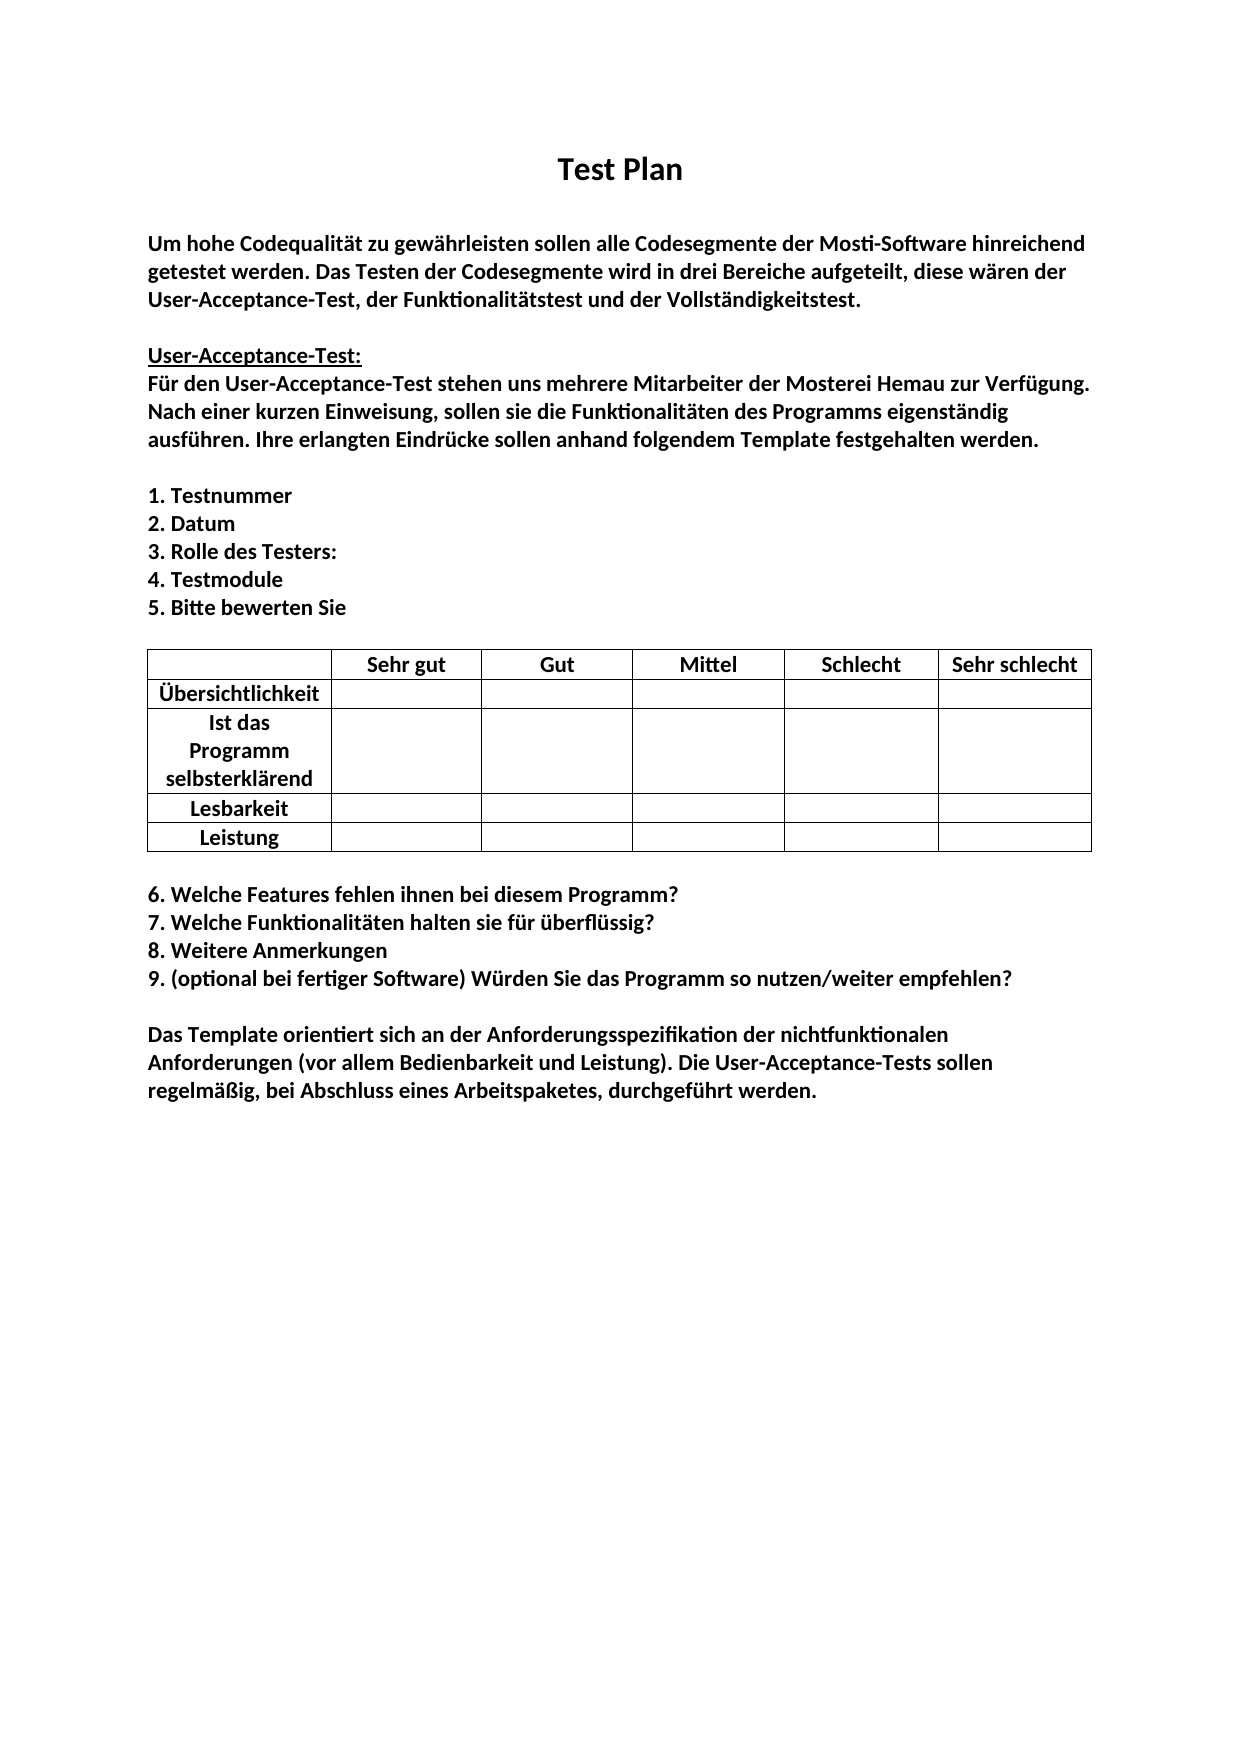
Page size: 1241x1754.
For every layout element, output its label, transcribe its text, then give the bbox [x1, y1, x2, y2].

text 8. Weitere Anmerkungen [148, 936, 1093, 964]
table_cell [939, 709, 1091, 793]
table_header [148, 650, 331, 678]
text Für den User-Acceptance-Test stehen uns mehrere Mitarbeiter der Mosterei Hemau zur Verfügung. Nach einer kurzen Einweisung, sollen sie die Funktionalitäten des Programms eigenständig ausführen. Ihre erlangten Eindrücke sollen anhand folgendem Template festgehalten werden. [148, 369, 1093, 453]
table_cell [785, 823, 938, 851]
table_cell Leistung [148, 823, 331, 851]
table_header Sehr schlecht [939, 650, 1091, 678]
table_cell [633, 823, 784, 851]
table_cell [785, 680, 938, 707]
table_cell Lesbarkeit [148, 794, 331, 822]
text User-Acceptance-Test: [148, 341, 1093, 369]
table_cell [332, 709, 481, 793]
text Um hohe Codequalität zu gewährleisten sollen alle Codesegmente der Mosti-Software hinreichend getestet werden. Das Testen der Codesegmente wird in drei Bereiche aufgeteilt, diese wären der User-Acceptance-Test, der Funktionalitätstest und der Vollständigkeitstest. [148, 229, 1093, 313]
table_cell [633, 709, 784, 793]
text Test Plan [148, 148, 1093, 188]
table_header Gut [482, 650, 632, 678]
table_cell Übersichtlichkeit [148, 680, 331, 707]
text 3. Rolle des Testers: [148, 537, 1093, 565]
table_cell [939, 823, 1091, 851]
table_header Sehr gut [332, 650, 481, 678]
text 4. Testmodule [148, 565, 1093, 593]
table_cell [482, 680, 632, 707]
table_cell [482, 709, 632, 793]
table_header Schlecht [785, 650, 938, 678]
table_cell [332, 794, 481, 822]
table_cell [633, 794, 784, 822]
table_header Mittel [633, 650, 784, 678]
text 6. Welche Features fehlen ihnen bei diesem Programm? [148, 880, 1093, 908]
table_cell [939, 794, 1091, 822]
text 7. Welche Funktionalitäten halten sie für überflüssig? [148, 908, 1093, 936]
text Das Template orientiert sich an der Anforderungsspezifikation der nichtfunktionalen Anforderungen (vor allem Bedienbarkeit und Leistung). Die User-Acceptance-Tests sollen regelmäßig, bei Abschluss eines Arbeitspaketes, durchgeführt werden. [148, 1020, 1093, 1104]
table_cell [785, 709, 938, 793]
table_cell [332, 823, 481, 851]
table_cell [939, 680, 1091, 707]
text 9. (optional bei fertiger Software) Würden Sie das Programm so nutzen/weiter empfehlen? [148, 964, 1093, 992]
text 5. Bitte bewerten Sie [148, 593, 1093, 621]
table_cell [482, 794, 632, 822]
text 1. Testnummer [148, 481, 1093, 509]
table_cell [785, 794, 938, 822]
table_cell [633, 680, 784, 707]
table_cell [332, 680, 481, 707]
table_cell [482, 823, 632, 851]
table_cell Ist das Programm selbsterklärend [148, 709, 331, 793]
text 2. Datum [148, 509, 1093, 537]
